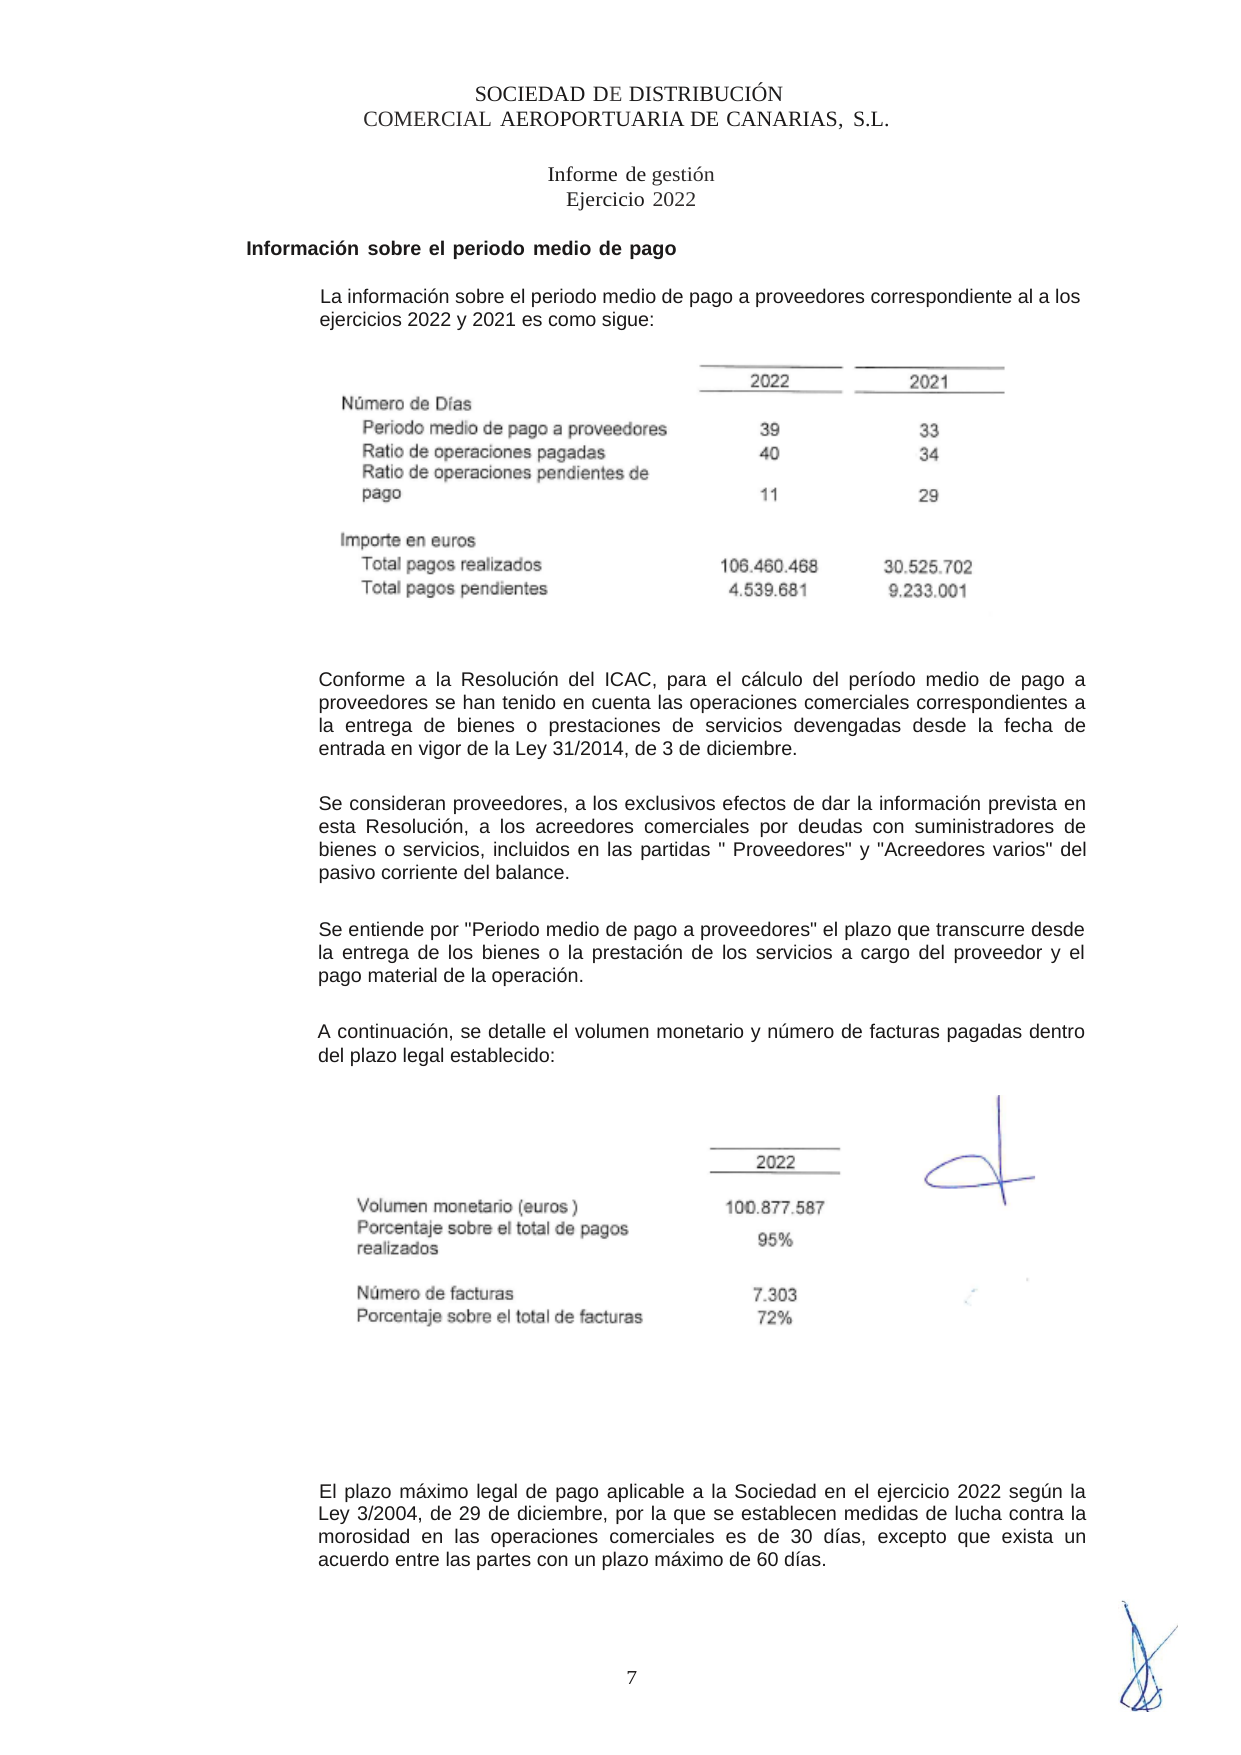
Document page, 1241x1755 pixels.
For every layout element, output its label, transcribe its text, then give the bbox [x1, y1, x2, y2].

subtitle Información sobre el periodo medio de pago [246, 236, 1191, 259]
text La información sobre el periodo medio de pago a proveedores correspondiente al a los ejercicios 2022 y 2021 es como sigue: [319, 285, 1108, 330]
subtitle Informe de gestión Ejercicio 2022 [546, 162, 716, 211]
text Conforme a la Resolución del ICAC, para el cálculo del período medio de pago a proveedores se han tenido en cuenta las operaciones comerciales correspondientes a la entrega de bienes o prestaciones de servicios devengadas desde la fecha de entrada en vigor de la Ley 31/2014, de 3 de diciembre. [318, 668, 1087, 759]
subtitle SOCIEDAD DE DISTRIBUCIÓN COMERCIAL AEROPORTUARIA DE CANARIAS, S.L. [363, 81, 910, 132]
text Se entiende por "Periodo medio de pago a proveedores" el plazo que transcurre desde la entrega de los bienes o la prestación de los servicios a cargo del proveedor y el pago material de la operación. [318, 918, 1086, 987]
text El plazo máximo legal de pago aplicable a la Sociedad en el ejercicio 2022 según la Ley 3/2004, de 29 de diciembre, por la que se establecen medidas de lucha contra la morosidad en las operaciones comerciales es de 30 días, excepto que exista un acuerdo entre las partes con un plazo máximo de 60 días. [318, 1479, 1087, 1570]
text A continuación, se detalle el volumen monetario y número de facturas pagadas dentro del plazo legal establecido: [317, 1020, 1086, 1066]
text Se consideran proveedores, a los exclusivos efectos de dar la información prevista en esta Resolución, a los acreedores comerciales por deudas con suministradores de bienes o servicios, incluidos en las partidas " Proveedores" y "Acreedores varios" del pasivo corriente del balance. [318, 792, 1088, 884]
